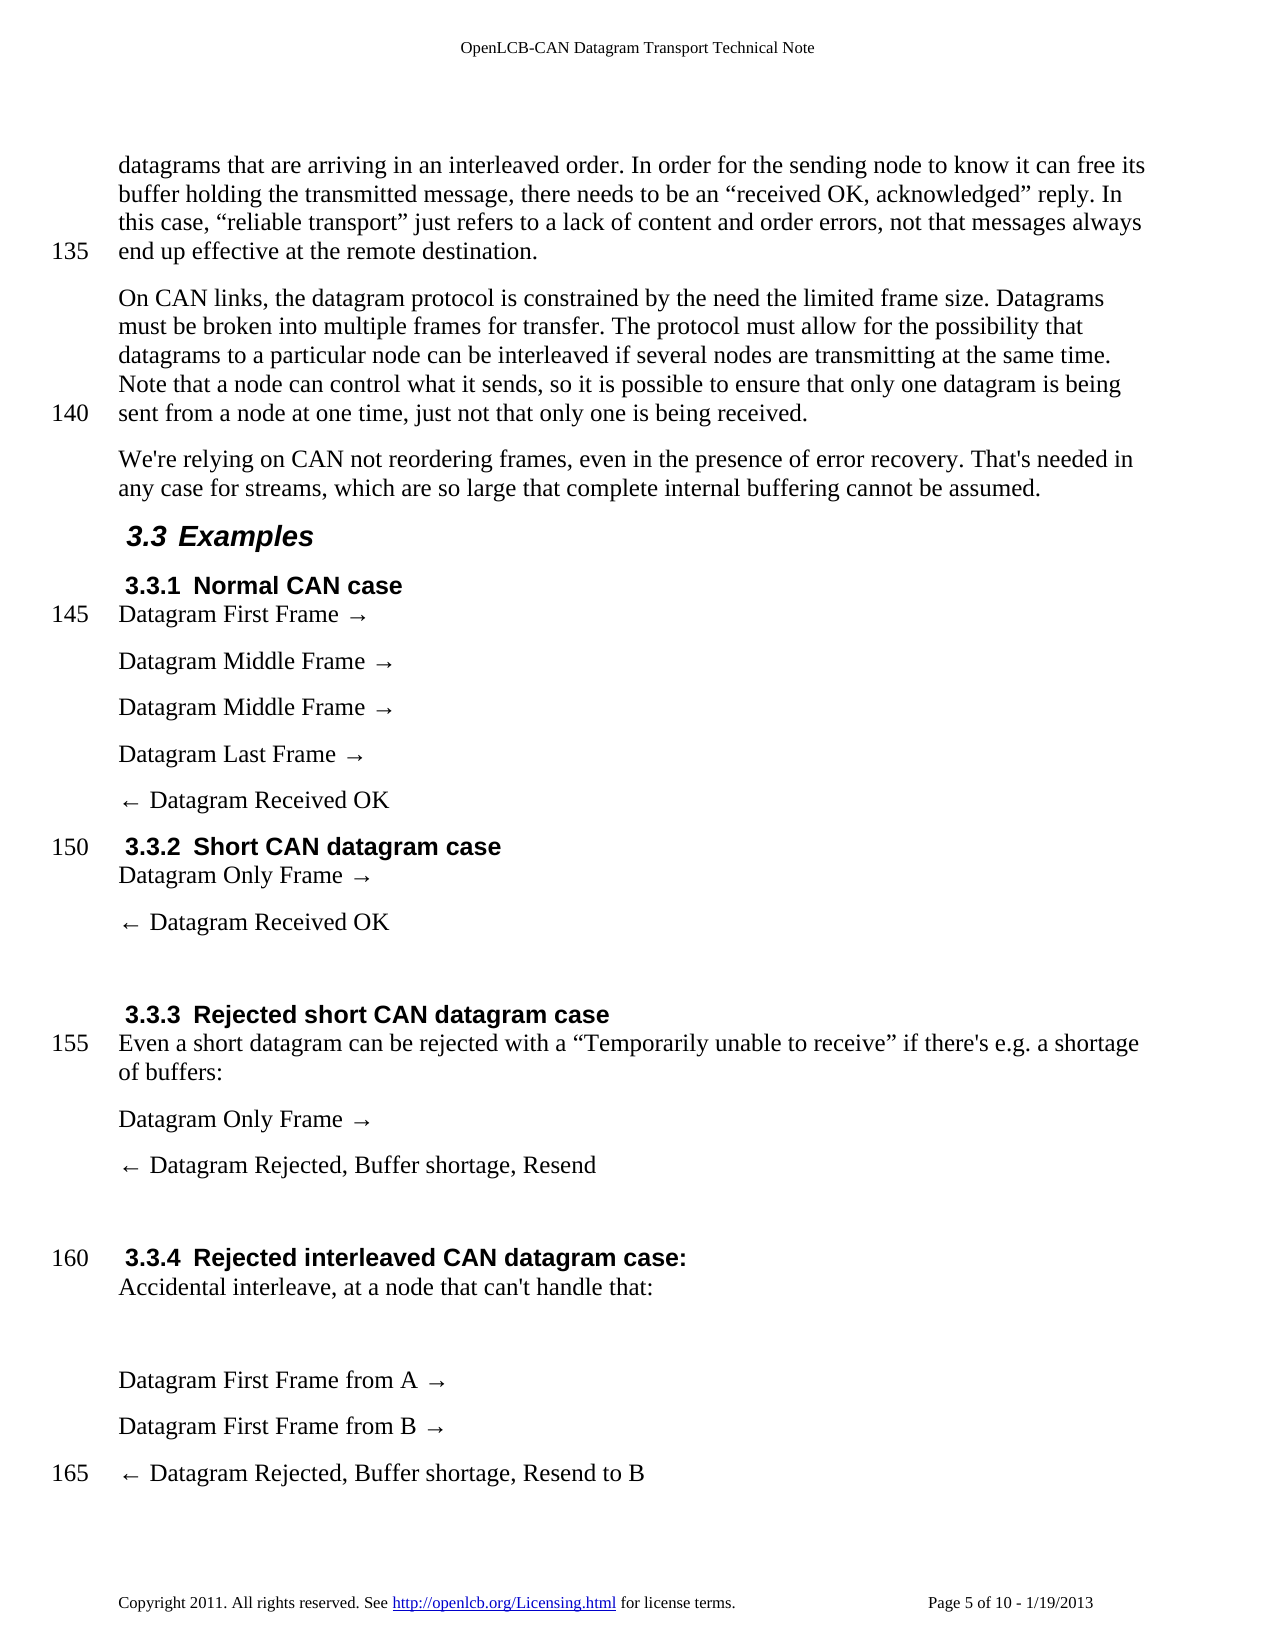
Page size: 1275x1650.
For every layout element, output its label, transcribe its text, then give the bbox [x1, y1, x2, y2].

text Accidental interleave, at a node that can't handle that: [118, 1272, 1157, 1301]
subtitle Rejected short CAN datagram case [118, 1000, 1157, 1028]
text Datagram First Frame from B → [118, 1411, 1157, 1440]
text datagrams that are arriving in an interleaved order. In order for the sending node to know it can free its buffer holding the transmitted message, there needs to be an “received OK, acknowledged” reply. In this case, “reliable transport” just refers to a lack of content and order errors, not that messages always end up effective at the remote destination. [118, 150, 1157, 265]
text On CAN links, the datagram protocol is constrained by the need the limited frame size. Datagrams must be broken into multiple frames for transfer. The protocol must allow for the possibility that datagrams to a particular node can be interleaved if several nodes are transmitting at the same time. Note that a node can control what it sends, so it is possible to ensure that only one datagram is being sent from a node at one time, just not that only one is being received. [118, 283, 1157, 426]
text We're relying on CAN not reordering frames, even in the presence of error recovery. That's needed in any case for streams, which are so large that complete internal buffering cannot be assumed. [118, 444, 1157, 502]
text Datagram Last Frame → [118, 739, 1157, 767]
text Datagram First Frame → [118, 599, 1157, 628]
text Datagram Middle Frame → [118, 646, 1157, 674]
text ← Datagram Received OK [118, 907, 1157, 936]
text ← Datagram Rejected, Buffer shortage, Resend [118, 1150, 1157, 1179]
subtitle Normal CAN case [118, 571, 1157, 599]
text ← Datagram Rejected, Buffer shortage, Resend to B [118, 1458, 1157, 1486]
text Datagram Middle Frame → [118, 692, 1157, 721]
text Datagram Only Frame → [118, 1104, 1157, 1132]
text ← Datagram Received OK [118, 785, 1157, 814]
subtitle Short CAN datagram case [118, 832, 1157, 860]
subtitle Examples [118, 519, 1157, 553]
text Datagram First Frame from A → [118, 1365, 1157, 1393]
subtitle Rejected interleaved CAN datagram case: [118, 1243, 1157, 1272]
text Even a short datagram can be rejected with a “Temporarily unable to receive” if there's e.g. a shortage of buffers: [118, 1028, 1157, 1086]
text Datagram Only Frame → [118, 860, 1157, 889]
